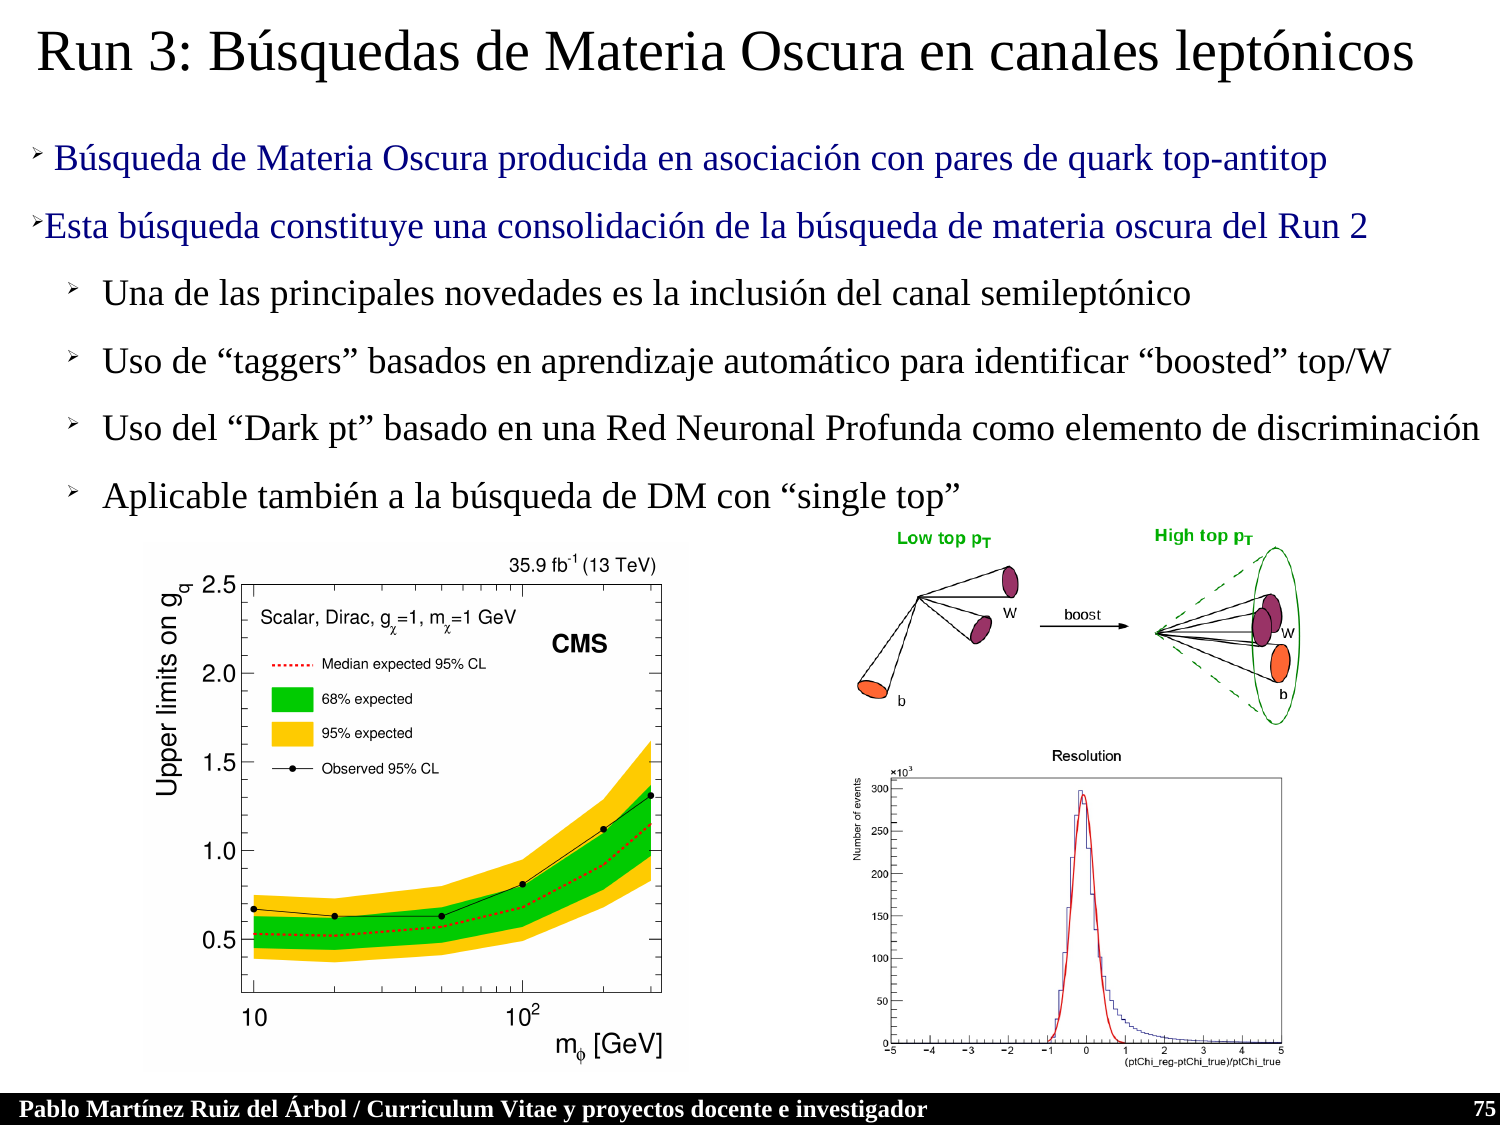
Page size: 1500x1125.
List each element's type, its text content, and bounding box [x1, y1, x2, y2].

picture [143, 542, 689, 1072]
picture [841, 520, 1329, 732]
text_box Run 3: Búsquedas de Materia Oscura en canales leptónicos [0, 3, 1500, 111]
text_box Búsqueda de Materia Oscura producida en asociación con pares de quark top-antitop Esta búsqueda constituye una consolidación de la búsqueda de materia oscura del Run 2 Una de las principales novedades es la inclusión del canal semileptónico Uso de “taggers” basados en aprendizaje automático para identificar “boosted” top/W Uso del “Dark pt” basado en una Red Neuronal Profunda como elemento de discriminación Aplicable también a la búsqueda de DM con “single top” [11, 98, 1500, 279]
picture [832, 739, 1311, 1079]
